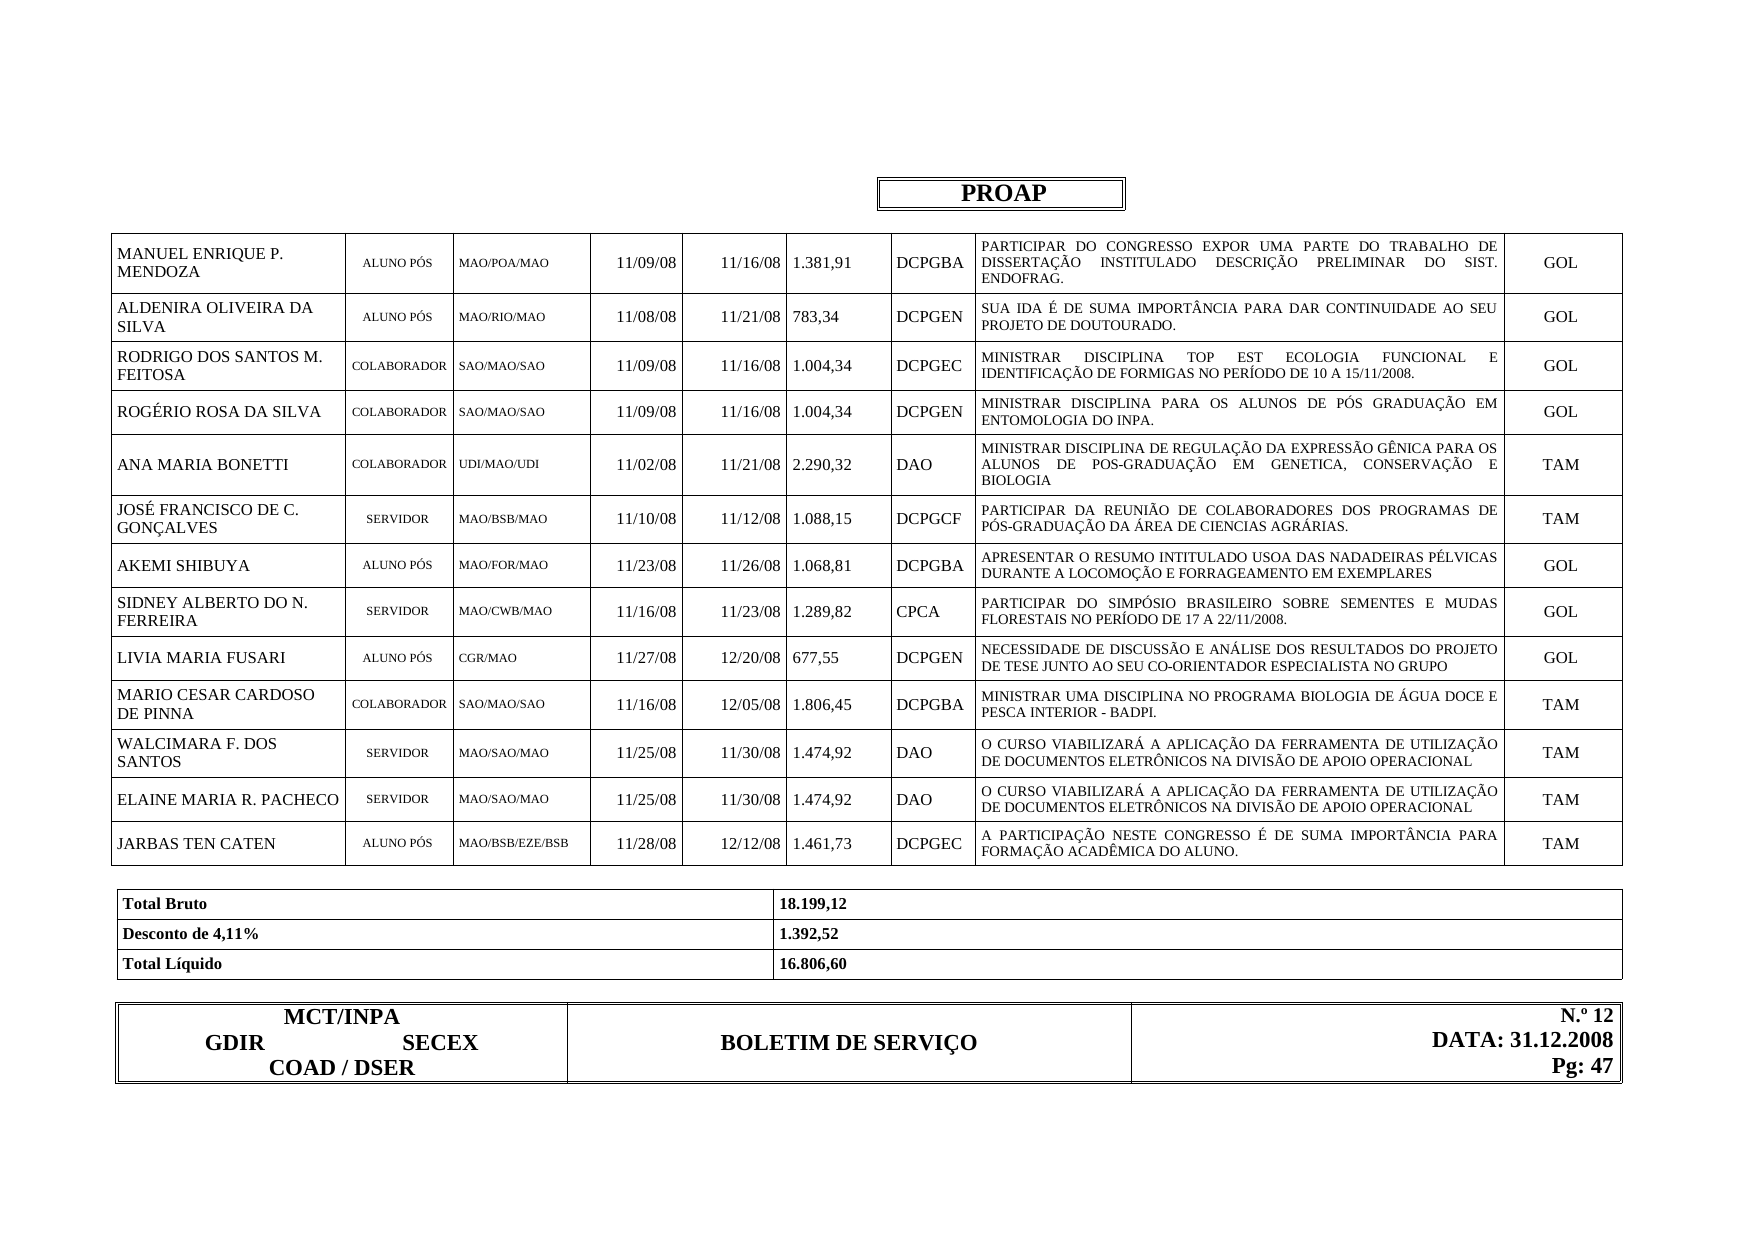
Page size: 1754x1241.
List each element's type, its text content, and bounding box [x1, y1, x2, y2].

table_cell 16/11/08 [683, 342, 786, 390]
table_cell 30/11/08 [683, 730, 786, 777]
table_cell DCPGEN [892, 637, 975, 680]
table_cell 677,55 [787, 637, 891, 680]
table_header PARTICIPAR DO CONGRESSO EXPOR UMA PARTE DO TRABALHO DE DISSERTAÇÃO INSTITULADO DESCRIÇÃO PRELIMINAR DO SIST. ENDOFRAG. [976, 234, 1504, 293]
table_cell DCPGBA [892, 544, 975, 587]
table_header PROAP [880, 181, 1122, 207]
table_cell GOL [1505, 544, 1622, 587]
table_cell MAO/CWB/MAO [454, 588, 590, 636]
table_cell 20/12/08 [683, 637, 786, 680]
table_cell 21/11/08 [683, 435, 786, 494]
table_cell SAO/MAO/SAO [454, 391, 590, 434]
table_cell DCPGEN [892, 294, 975, 341]
table_cell DAO [892, 778, 975, 821]
table_cell SIDNEY ALBERTO DO N. FERREIRA [112, 588, 345, 636]
table_cell SERVIDOR [346, 730, 453, 777]
table_cell 23/11/08 [591, 544, 682, 587]
table_header 1.381,91 [787, 234, 891, 293]
table_cell 2.290,32 [787, 435, 891, 494]
table_cell MARIO CESAR CARDOSO DE PINNA [112, 681, 345, 728]
table_header MCT/INPA GDIR SECEX COAD / DSER [119, 1005, 567, 1081]
table_header 09/11/08 [591, 234, 682, 293]
table_cell 12/11/08 [683, 496, 786, 543]
table_cell GOL [1505, 637, 1622, 680]
table_header ALUNO PÓS [346, 234, 453, 293]
table_cell 16.806,60 [774, 950, 1622, 979]
table_cell ALDENIRA OLIVEIRA DA SILVA [112, 294, 345, 341]
table_cell 1.068,81 [787, 544, 891, 587]
table_header MAO/POA/MAO [454, 234, 590, 293]
table_header 18.199,12 [774, 890, 1622, 918]
table_cell ANA MARIA BONETTI [112, 435, 345, 494]
table_cell 16/11/08 [591, 588, 682, 636]
table_header BOLETIM DE SERVIÇO [568, 1005, 1131, 1081]
table_cell 05/12/08 [683, 681, 786, 728]
table_header GOL [1505, 234, 1622, 293]
table_cell MAO/BSB/MAO [454, 496, 590, 543]
table_cell SERVIDOR [346, 496, 453, 543]
table_cell 23/11/08 [683, 588, 786, 636]
table_cell 16/11/08 [683, 391, 786, 434]
table_cell 08/11/08 [591, 294, 682, 341]
table_cell DCPGEC [892, 342, 975, 390]
table_cell SAO/MAO/SAO [454, 681, 590, 728]
table_cell TAM [1505, 681, 1622, 728]
table_cell RODRIGO DOS SANTOS M. FEITOSA [112, 342, 345, 390]
table_cell MAO/BSB/EZE/BSB [454, 822, 590, 865]
table_cell O CURSO VIABILIZARÁ A APLICAÇÃO DA FERRAMENTA DE UTILIZAÇÃO DE DOCUMENTOS ELETRÔNICOS NA DIVISÃO DE APOIO OPERACIONAL [976, 730, 1504, 777]
table_cell GOL [1505, 294, 1622, 341]
table_cell APRESENTAR O RESUMO INTITULADO USOA DAS NADADEIRAS PÉLVICAS DURANTE A LOCOMOÇÃO E FORRAGEAMENTO EM EXEMPLARES [976, 544, 1504, 587]
table_cell ALUNO PÓS [346, 637, 453, 680]
table_cell MINISTRAR UMA DISCIPLINA NO PROGRAMA BIOLOGIA DE ÁGUA DOCE E PESCA INTERIOR - BADPI. [976, 681, 1504, 728]
table_cell ALUNO PÓS [346, 294, 453, 341]
table_cell DCPGBA [892, 681, 975, 728]
table_cell WALCIMARA F. DOS SANTOS [112, 730, 345, 777]
table_cell CPCA [892, 588, 975, 636]
table_cell MAO/FOR/MAO [454, 544, 590, 587]
table_cell 1.392,52 [774, 920, 1622, 949]
table_cell GOL [1505, 342, 1622, 390]
table_cell ALUNO PÓS [346, 544, 453, 587]
table_header Total Bruto [118, 890, 773, 918]
table_cell TAM [1505, 496, 1622, 543]
table_cell 02/11/08 [591, 435, 682, 494]
table_cell O CURSO VIABILIZARÁ A APLICAÇÃO DA FERRAMENTA DE UTILIZAÇÃO DE DOCUMENTOS ELETRÔNICOS NA DIVISÃO DE APOIO OPERACIONAL [976, 778, 1504, 821]
table_cell Total Líquido [118, 950, 773, 979]
table_cell 1.461,73 [787, 822, 891, 865]
table_cell ELAINE MARIA R. PACHECO [112, 778, 345, 821]
table_cell LIVIA MARIA FUSARI [112, 637, 345, 680]
table_header N.º 12 DATA: 31.12.2008 Pg: 47 [1132, 1005, 1620, 1081]
table_cell PARTICIPAR DO SIMPÓSIO BRASILEIRO SOBRE SEMENTES E MUDAS FLORESTAIS NO PERÍODO DE 17 A 22/11/2008. [976, 588, 1504, 636]
table_cell GOL [1505, 588, 1622, 636]
table_cell TAM [1505, 435, 1622, 494]
table_cell COLABORADOR [346, 391, 453, 434]
table_cell SUA IDA É DE SUMA IMPORTÂNCIA PARA DAR CONTINUIDADE AO SEU PROJETO DE DOUTOURADO. [976, 294, 1504, 341]
table_cell PARTICIPAR DA REUNIÃO DE COLABORADORES DOS PROGRAMAS DE PÓS-GRADUAÇÃO DA ÁREA DE CIENCIAS AGRÁRIAS. [976, 496, 1504, 543]
table_cell MAO/SAO/MAO [454, 778, 590, 821]
table_cell 783,34 [787, 294, 891, 341]
table_cell 16/11/08 [591, 681, 682, 728]
table_cell 10/11/08 [591, 496, 682, 543]
table_cell 26/11/08 [683, 544, 786, 587]
table_cell SERVIDOR [346, 778, 453, 821]
table_cell Desconto de 4,11% [118, 920, 773, 949]
table_cell DCPGCF [892, 496, 975, 543]
table_cell ROGÉRIO ROSA DA SILVA [112, 391, 345, 434]
table_cell 25/11/08 [591, 730, 682, 777]
table_cell DCPGEN [892, 391, 975, 434]
table_cell UDI/MAO/UDI [454, 435, 590, 494]
table_cell 09/11/08 [591, 391, 682, 434]
table_cell JOSÉ FRANCISCO DE C. GONÇALVES [112, 496, 345, 543]
table_cell DAO [892, 730, 975, 777]
table_cell TAM [1505, 822, 1622, 865]
table_cell MINISTRAR DISCIPLINA DE REGULAÇÃO DA EXPRESSÃO GÊNICA PARA OS ALUNOS DE POS-GRADUAÇÃO EM GENETICA, CONSERVAÇÃO E BIOLOGIA [976, 435, 1504, 494]
table_header DCPGBA [892, 234, 975, 293]
table_cell COLABORADOR [346, 681, 453, 728]
table_cell 27/11/08 [591, 637, 682, 680]
table_cell AKEMI SHIBUYA [112, 544, 345, 587]
table_cell COLABORADOR [346, 435, 453, 494]
table_cell 1.088,15 [787, 496, 891, 543]
table_cell JARBAS TEN CATEN [112, 822, 345, 865]
table_cell COLABORADOR [346, 342, 453, 390]
table_cell 25/11/08 [591, 778, 682, 821]
table_cell 21/11/08 [683, 294, 786, 341]
table_cell MINISTRAR DISCIPLINA PARA OS ALUNOS DE PÓS GRADUAÇÃO EM ENTOMOLOGIA DO INPA. [976, 391, 1504, 434]
table_cell GOL [1505, 391, 1622, 434]
table_header 16/11/08 [683, 234, 786, 293]
table_cell 1.806,45 [787, 681, 891, 728]
table_cell 28/11/08 [591, 822, 682, 865]
table_cell 1.474,92 [787, 730, 891, 777]
table_cell 1.289,82 [787, 588, 891, 636]
table_cell TAM [1505, 730, 1622, 777]
table_cell 1.004,34 [787, 342, 891, 390]
table_cell SAO/MAO/SAO [454, 342, 590, 390]
table_cell MINISTRAR DISCIPLINA TOP EST ECOLOGIA FUNCIONAL E IDENTIFICAÇÃO DE FORMIGAS NO PERÍODO DE 10 A 15/11/2008. [976, 342, 1504, 390]
table_cell 1.474,92 [787, 778, 891, 821]
table_cell 1.004,34 [787, 391, 891, 434]
table_cell 09/11/08 [591, 342, 682, 390]
table_cell A PARTICIPAÇÃO NESTE CONGRESSO É DE SUMA IMPORTÂNCIA PARA FORMAÇÃO ACADÊMICA DO ALUNO. [976, 822, 1504, 865]
table_cell MAO/RIO/MAO [454, 294, 590, 341]
table_cell DCPGEC [892, 822, 975, 865]
table_cell MAO/SAO/MAO [454, 730, 590, 777]
table_cell CGR/MAO [454, 637, 590, 680]
table_cell 30/11/08 [683, 778, 786, 821]
table_cell DAO [892, 435, 975, 494]
table_cell 12/12/08 [683, 822, 786, 865]
table_cell SERVIDOR [346, 588, 453, 636]
table_cell ALUNO PÓS [346, 822, 453, 865]
table_cell TAM [1505, 778, 1622, 821]
table_header MANUEL ENRIQUE P. MENDOZA [112, 234, 345, 293]
table_cell NECESSIDADE DE DISCUSSÃO E ANÁLISE DOS RESULTADOS DO PROJETO DE TESE JUNTO AO SEU CO-ORIENTADOR ESPECIALISTA NO GRUPO [976, 637, 1504, 680]
